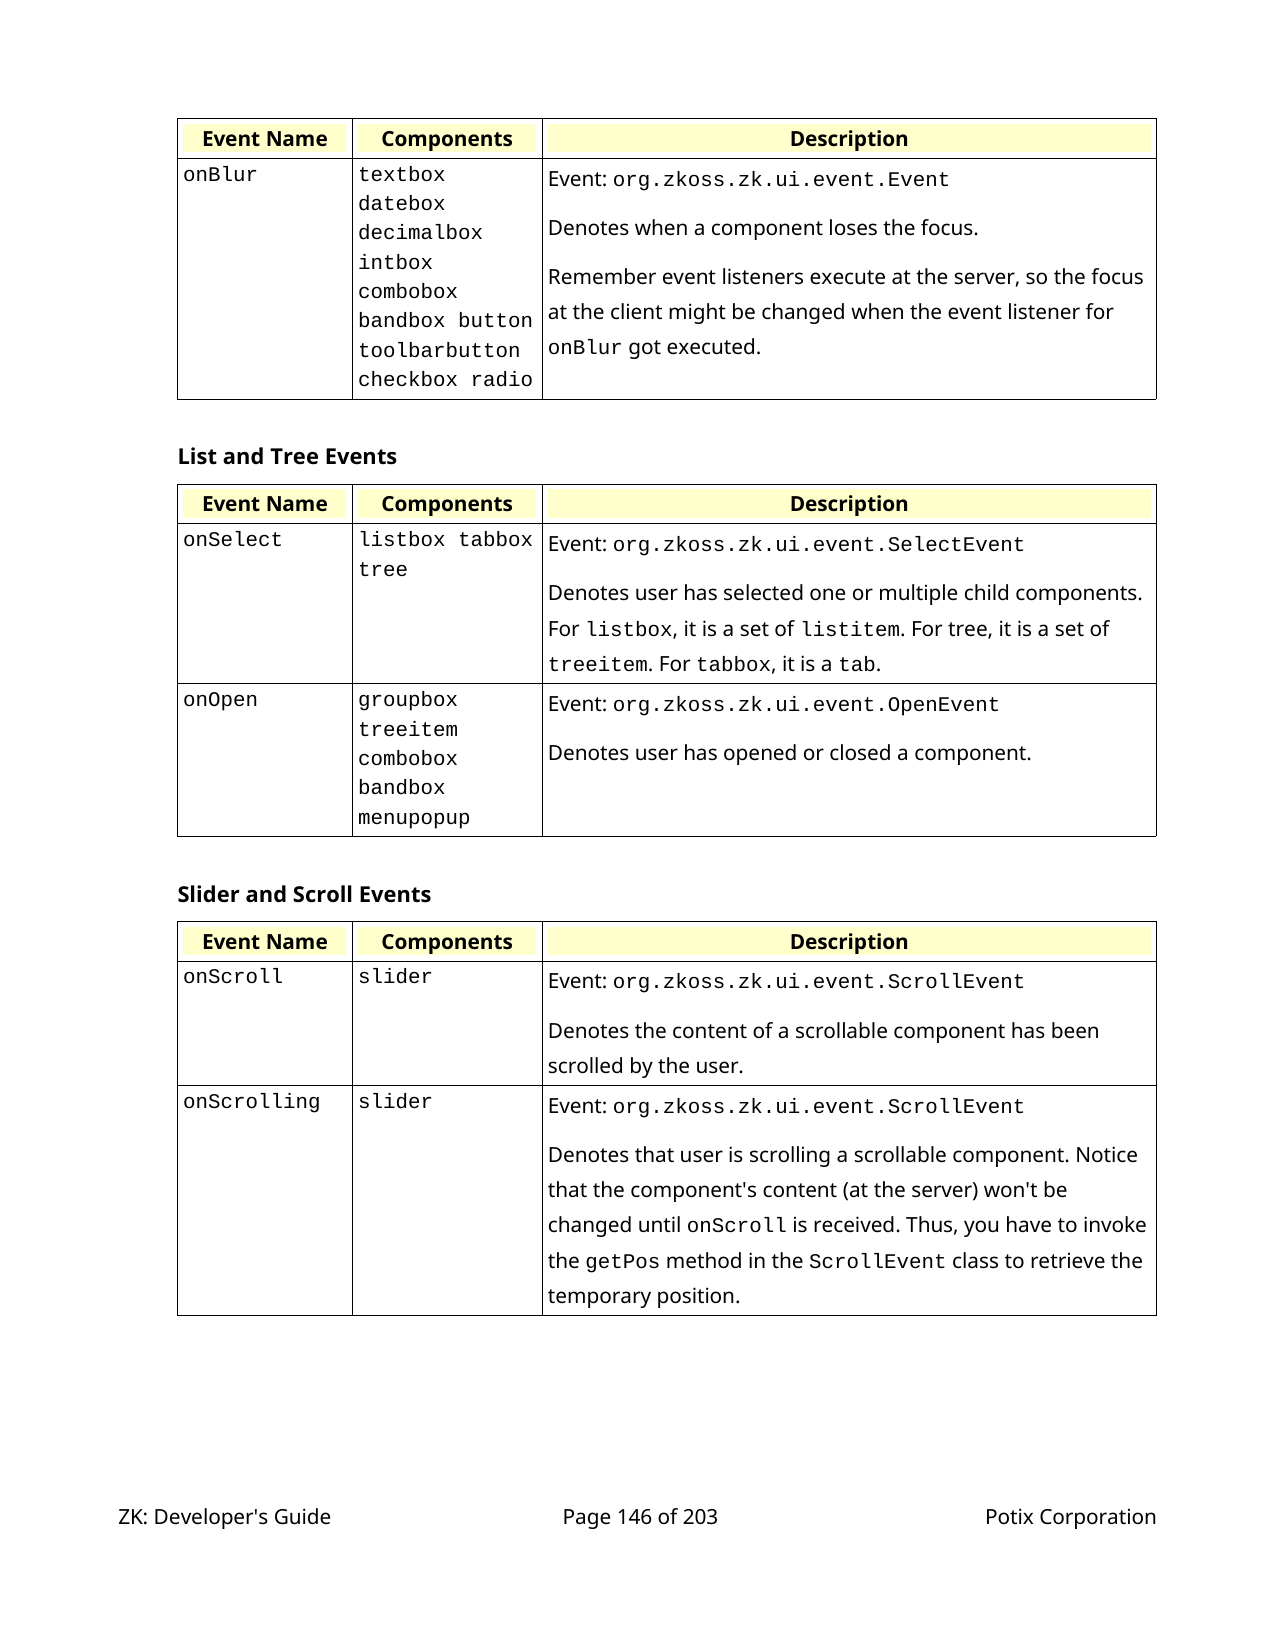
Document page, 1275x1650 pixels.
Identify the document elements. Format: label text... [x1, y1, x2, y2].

table_cell onScroll [178, 962, 352, 1085]
table_header Description [543, 119, 1156, 158]
table_header Event Name [178, 922, 352, 961]
table_cell slider [353, 962, 542, 1085]
table_cell listbox tabbox tree [353, 524, 542, 683]
table_header Event Name [178, 485, 352, 523]
table_cell Event: org.zkoss.zk.ui.event.ScrollEvent Denotes the content of a scrollable component has been scrolled by the user. [543, 962, 1156, 1085]
table_header Description [543, 922, 1156, 961]
table_cell Event: org.zkoss.zk.ui.event.SelectEvent Denotes user has selected one or multiple child components. For listbox, it is a set of listitem. For tree, it is a set of treeitem. For tabbox, it is a tab. [543, 524, 1156, 683]
table_header Event Name [178, 119, 352, 158]
table_cell Event: org.zkoss.zk.ui.event.ScrollEvent Denotes that user is scrolling a scrollable component. Notice that the component's content (at the server) won't be changed until onScroll is received. Thus, you have to invoke the getPos method in the ScrollEvent class to retrieve the temporary position. [543, 1086, 1156, 1315]
table_cell onScrolling [178, 1086, 352, 1315]
table_cell onBlur [178, 159, 352, 399]
table_cell textbox datebox decimalbox intbox combobox bandbox button toolbarbutton checkbox radio [353, 159, 542, 399]
table_header Components [353, 922, 542, 961]
table_cell groupbox treeitem combobox bandbox menupopup [353, 684, 542, 836]
table_cell onSelect [178, 524, 352, 683]
table_cell onOpen [178, 684, 352, 836]
table_header Description [543, 485, 1156, 523]
table_cell Event: org.zkoss.zk.ui.event.Event Denotes when a component loses the focus. Remember event listeners execute at the server, so the focus at the client might be changed when the event listener for onBlur got executed. [543, 159, 1156, 399]
table_header Components [353, 485, 542, 523]
subtitle Slider and Scroll Events [177, 879, 1157, 909]
table_header Components [353, 119, 542, 158]
subtitle List and Tree Events [177, 441, 1157, 471]
table_cell slider [353, 1086, 542, 1315]
table_cell Event: org.zkoss.zk.ui.event.OpenEvent Denotes user has opened or closed a component. [543, 684, 1156, 836]
